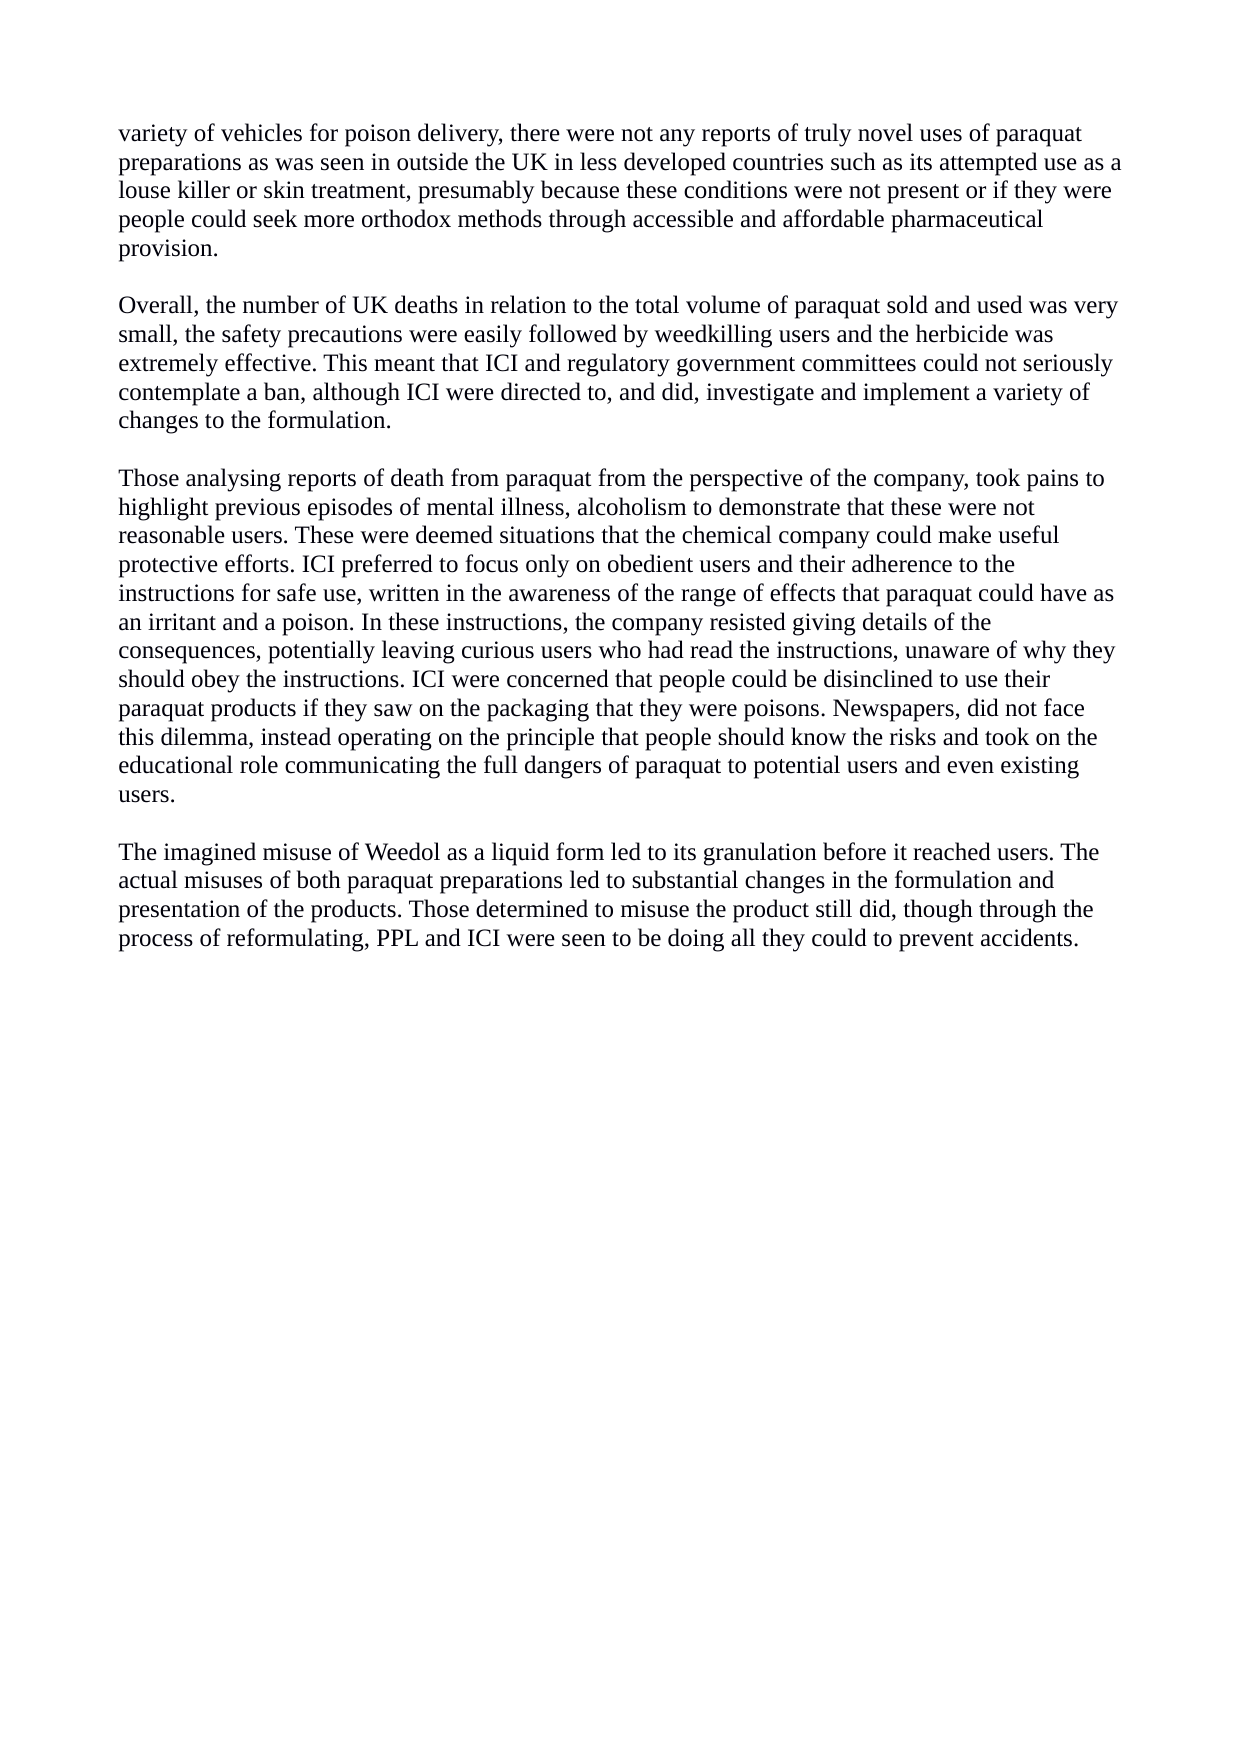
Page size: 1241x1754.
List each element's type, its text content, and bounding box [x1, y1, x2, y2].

text The imagined misuse of Weedol as a liquid form led to its granulation before it reached users. The actual misuses of both paraquat preparations led to substantial changes in the formulation and presentation of the products. Those determined to misuse the product still did, though through the process of reformulating, PPL and ICI were seen to be doing all they could to prevent accidents. [118, 837, 1122, 952]
text Those analysing reports of death from paraquat from the perspective of the company, took pains to highlight previous episodes of mental illness, alcoholism to demonstrate that these were not reasonable users. These were deemed situations that the chemical company could make useful protective efforts. ICI preferred to focus only on obedient users and their adherence to the instructions for safe use, written in the awareness of the range of effects that paraquat could have as an irritant and a poison. In these instructions, the company resisted giving details of the consequences, potentially leaving curious users who had read the instructions, unaware of why they should obey the instructions. ICI were concerned that people could be disinclined to use their paraquat products if they saw on the packaging that they were poisons. Newspapers, did not face this dilemma, instead operating on the principle that people should know the risks and took on the educational role communicating the full dangers of paraquat to potential users and even existing users. [118, 463, 1122, 808]
text Overall, the number of UK deaths in relation to the total volume of paraquat sold and used was very small, the safety precautions were easily followed by weedkilling users and the herbicide was extremely effective. This meant that ICI and regulatory government committees could not seriously contemplate a ban, although ICI were directed to, and did, investigate and implement a variety of changes to the formulation. [118, 291, 1122, 434]
text variety of vehicles for poison delivery, there were not any reports of truly novel uses of paraquat preparations as was seen in outside the UK in less developed countries such as its attempted use as a louse killer or skin treatment, presumably because these conditions were not present or if they were people could seek more orthodox methods through accessible and affordable pharmaceutical provision. [118, 118, 1122, 262]
